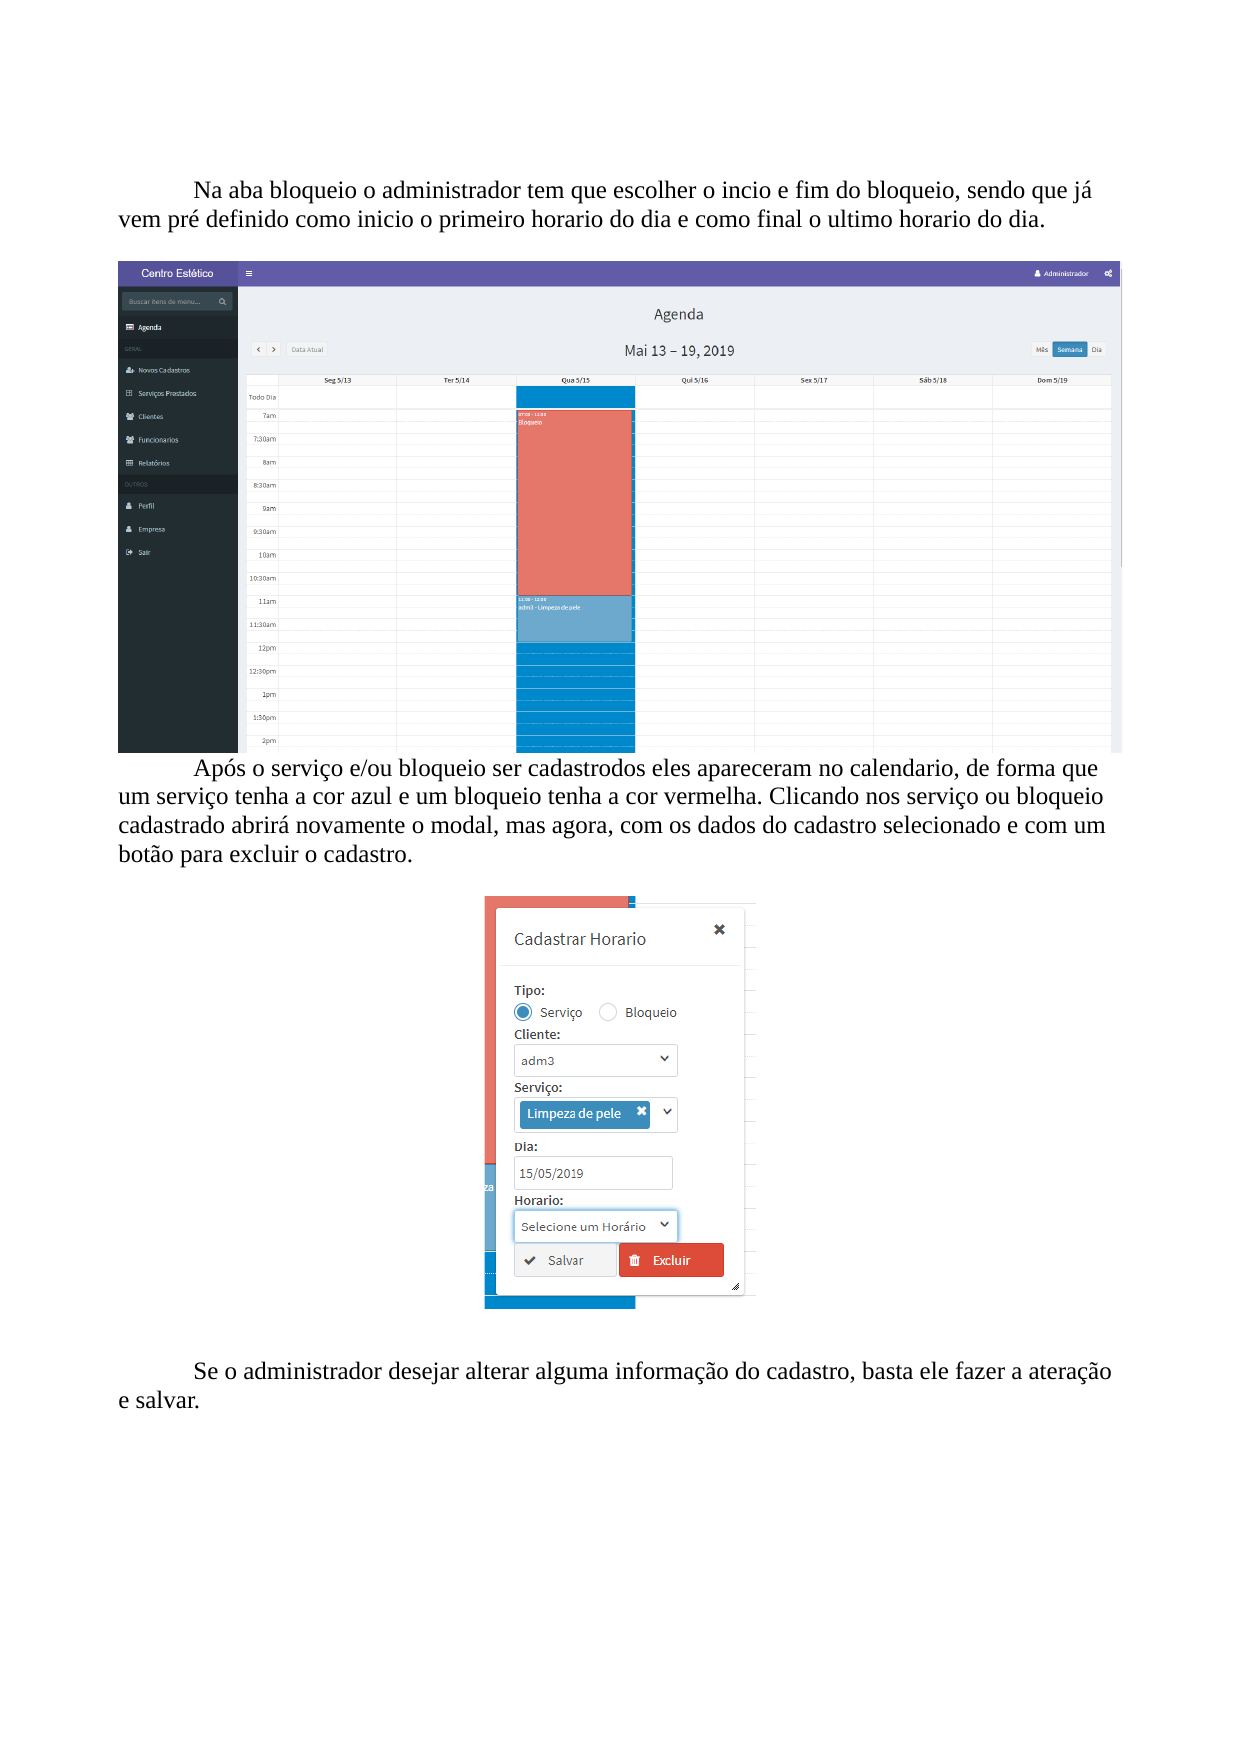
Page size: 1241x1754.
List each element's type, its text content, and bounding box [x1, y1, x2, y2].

text Na aba bloqueio o administrador tem que escolher o incio e fim do bloqueio, sendo que já vem pré definido como inicio o primeiro horario do dia e como final o ultimo horario do dia. [118, 176, 1122, 233]
text Se o administrador desejar alterar alguma informação do cadastro, basta ele fazer a ateração e salvar. [118, 1356, 1122, 1414]
text Após o serviço e/ou bloqueio ser cadastrodos eles apareceram no calendario, de forma que um serviço tenha a cor azul e um bloqueio tenha a cor vermelha. Clicando nos serviço ou bloqueio cadastrado abrirá novamente o modal, mas agora, com os dados do cadastro selecionado e com um botão para excluir o cadastro. [118, 753, 1122, 868]
picture [118, 261, 1123, 753]
picture [484, 896, 756, 1309]
